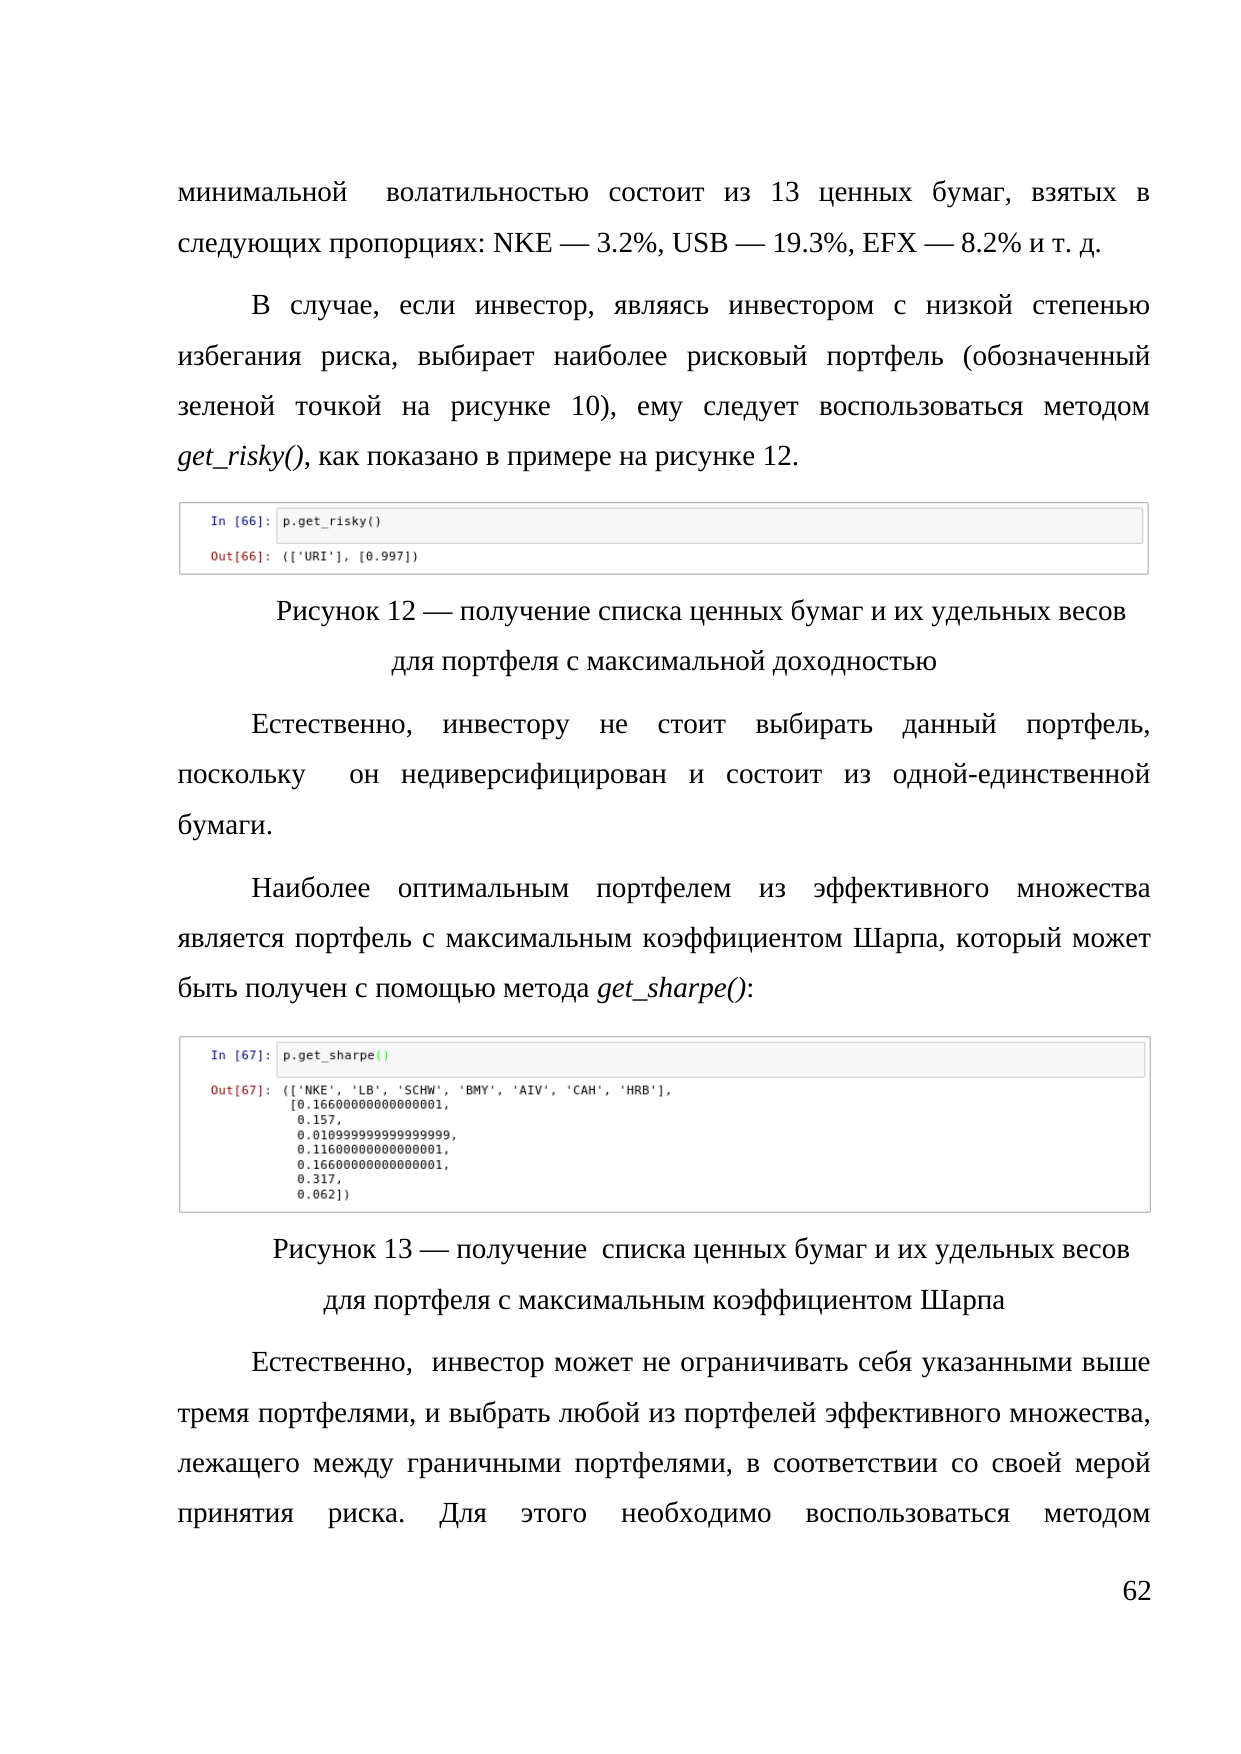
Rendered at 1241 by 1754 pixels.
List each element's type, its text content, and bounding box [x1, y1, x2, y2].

picture [177, 1033, 1152, 1215]
text Наиболее оптимальным портфелем из эффективного множества является портфель с максимальным коэффициентом Шарпа, который может быть получен с помощью метода get_sharpe(): [177, 870, 1152, 1004]
text Рисунок 13 — получение списка ценных бумаг и их удельных весов для портфеля с максимальным коэффициентом Шарпа [177, 1215, 1152, 1315]
text Естественно, инвестор может не ограничивать себя указанными выше тремя портфелями, и выбрать любой из портфелей эффективного множества, лежащего между граничными портфелями, в соответствии со своей мерой принятия риска. Для этого необходимо воспользоваться методом [177, 1344, 1152, 1529]
text Рисунок 12 — получение списка ценных бумаг и их удельных весов для портфеля с максимальной доходностью [177, 577, 1152, 677]
text В случае, если инвестор, являясь инвестором с низкой степенью избегания риска, выбирает наиболее рисковый портфель (обозначенный зеленой точкой на рисунке 10), ему следует воспользоваться методом get_risky(), как показано в примере на рисунке 12. [177, 287, 1152, 472]
text минимальной волатильностью состоит из 13 ценных бумаг, взятых в следующих пропорциях: NKE — 3.2%, USB — 19.3%, EFX — 8.2% и т. д. [177, 174, 1152, 258]
picture [177, 501, 1152, 577]
text Естественно, инвестору не стоит выбирать данный портфель, поскольку он недиверсифицирован и состоит из одной-единственной бумаги. [177, 706, 1152, 841]
